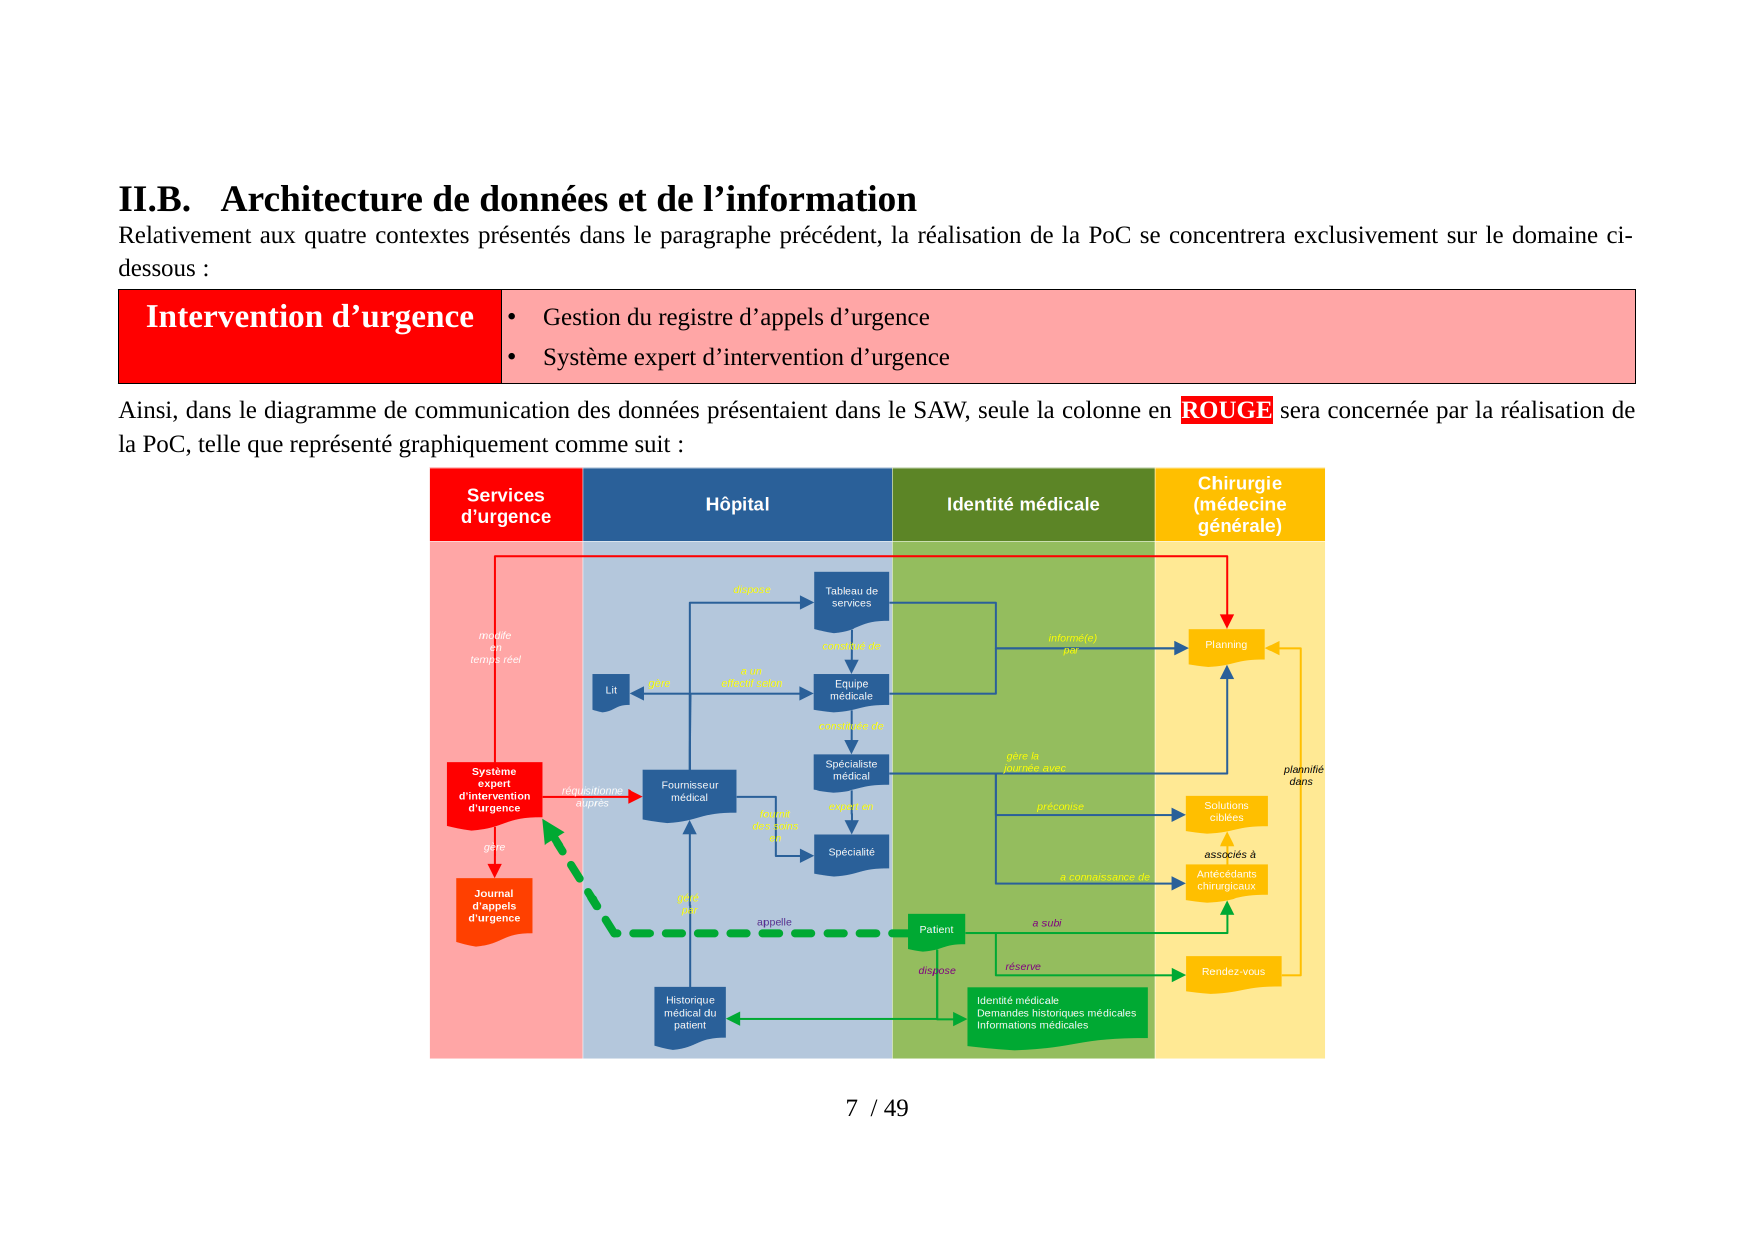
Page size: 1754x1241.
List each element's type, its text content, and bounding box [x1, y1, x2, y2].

table_header Intervention d’urgence [119, 290, 501, 383]
table_header Gestion du registre d’appels d’urgence Système expert d’intervention d’urgence [502, 290, 1635, 383]
subtitle Architecture de données et de l’information [118, 176, 1636, 219]
text Ainsi, dans le diagramme de communication des données présentaient dans le SAW, seule la colonne en ROUGE sera concernée par la réalisation de la PoC, telle que représenté graphiquement comme suit : [118, 396, 1636, 457]
picture [427, 467, 1327, 1060]
text Relativement aux quatre contextes présentés dans le paragraphe précédent, la réalisation de la PoC se concentrera exclusivement sur le domaine ci-dessous : [118, 220, 1636, 282]
